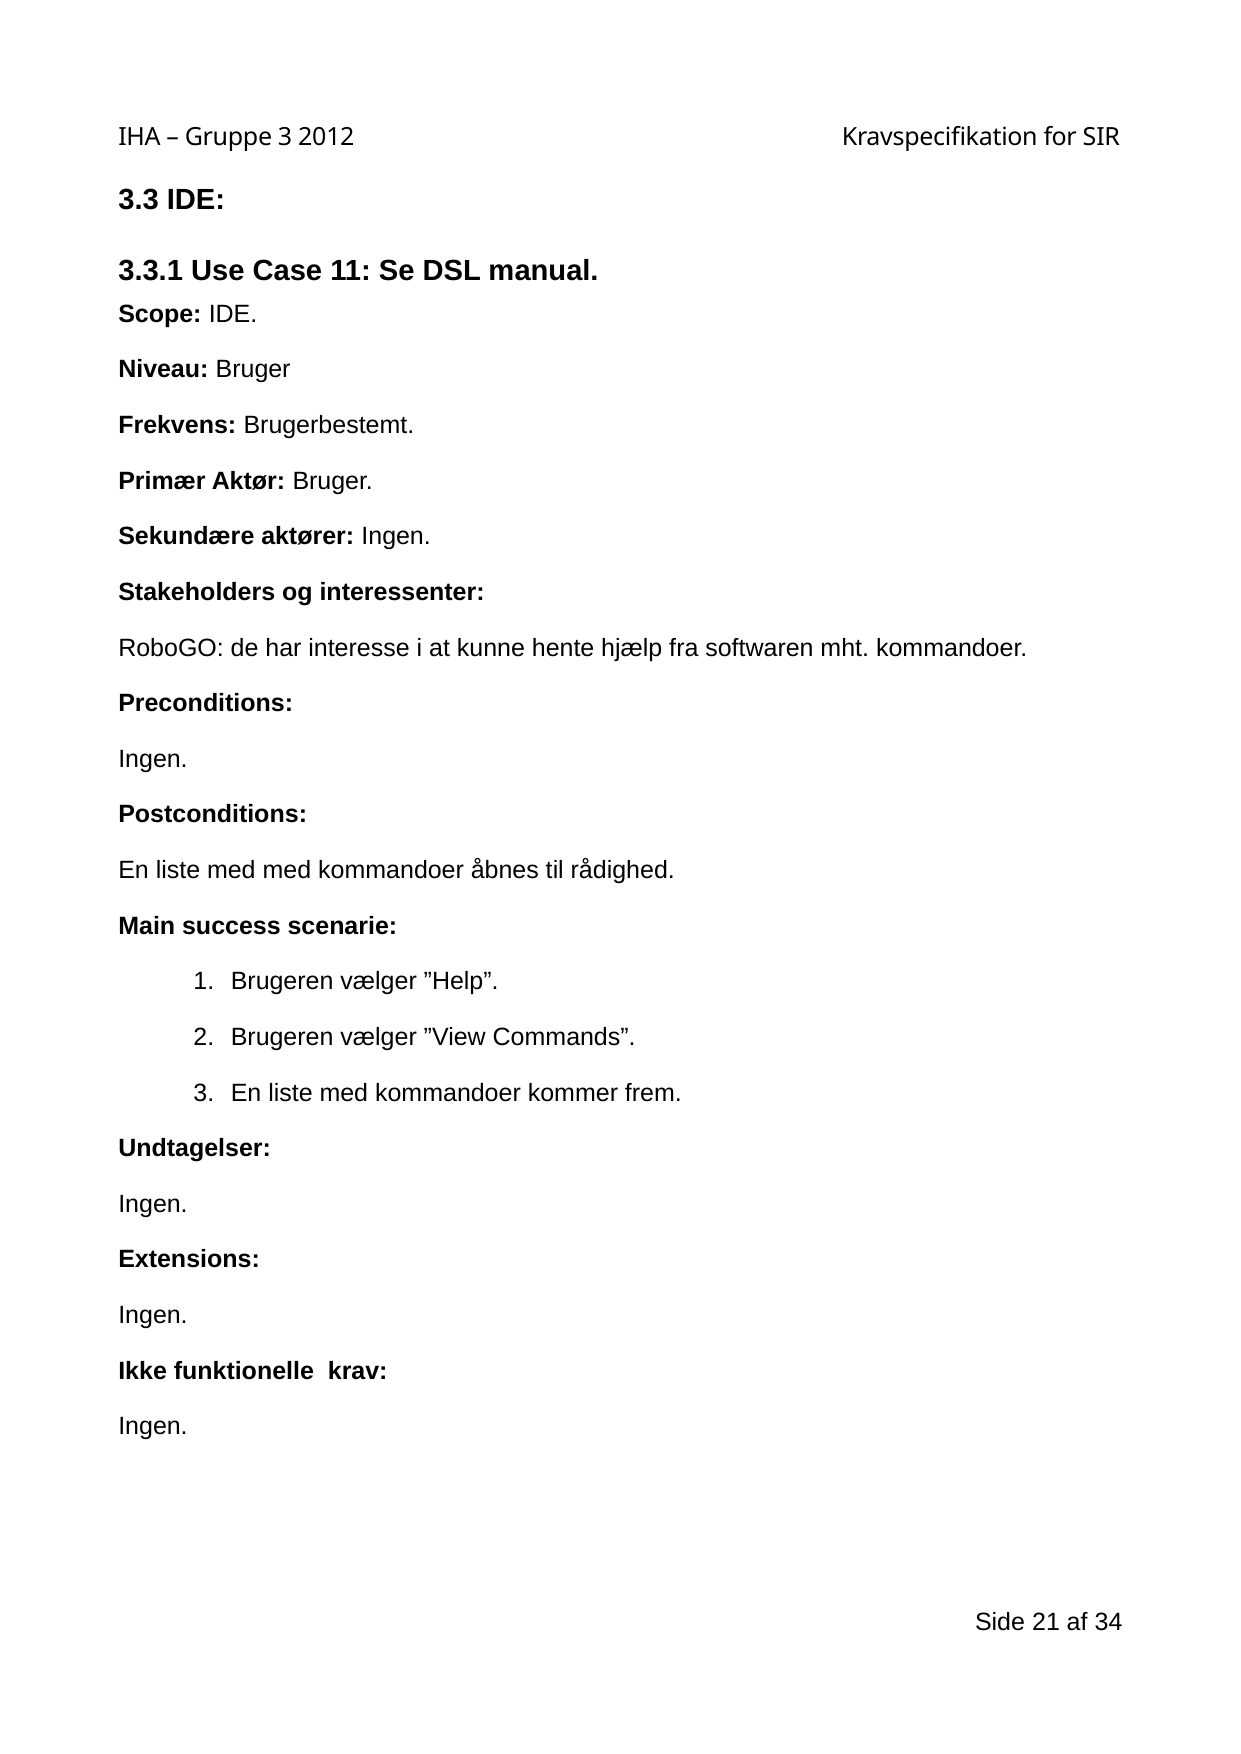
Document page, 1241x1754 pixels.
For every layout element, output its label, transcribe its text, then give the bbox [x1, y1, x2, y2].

list En liste med kommandoer kommer frem. [193, 1077, 1122, 1106]
text Main success scenarie: [118, 911, 1122, 939]
text Postconditions: [118, 799, 1122, 828]
text RoboGO: de har interesse i at kunne hente hjælp fra softwaren mht. kommandoer. [118, 632, 1122, 661]
text En liste med med kommandoer åbnes til rådighed. [118, 855, 1122, 884]
text Ikke funktionelle krav: [118, 1356, 1122, 1384]
text Ingen. [118, 1411, 1122, 1440]
text Niveau: Bruger [118, 354, 1122, 383]
text Primær Aktør: Bruger. [118, 466, 1122, 494]
list Brugeren vælger ”View Commands”. [193, 1022, 1122, 1051]
text Preconditions: [118, 688, 1122, 717]
text Undtagelser: [118, 1133, 1122, 1162]
text Scope: IDE. [118, 299, 1122, 327]
text Ingen. [118, 744, 1122, 772]
subtitle 3.3.1 Use Case 11: Se DSL manual. [118, 253, 1122, 286]
text Sekundære aktører: Ingen. [118, 521, 1122, 550]
list Brugeren vælger ”Help”. [193, 966, 1122, 995]
text Stakeholders og interessenter: [118, 577, 1122, 606]
text Frekvens: Brugerbestemt. [118, 410, 1122, 439]
text Ingen. [118, 1300, 1122, 1329]
text Extensions: [118, 1244, 1122, 1273]
subtitle 3.3 IDE: [118, 182, 1122, 215]
text Ingen. [118, 1189, 1122, 1217]
